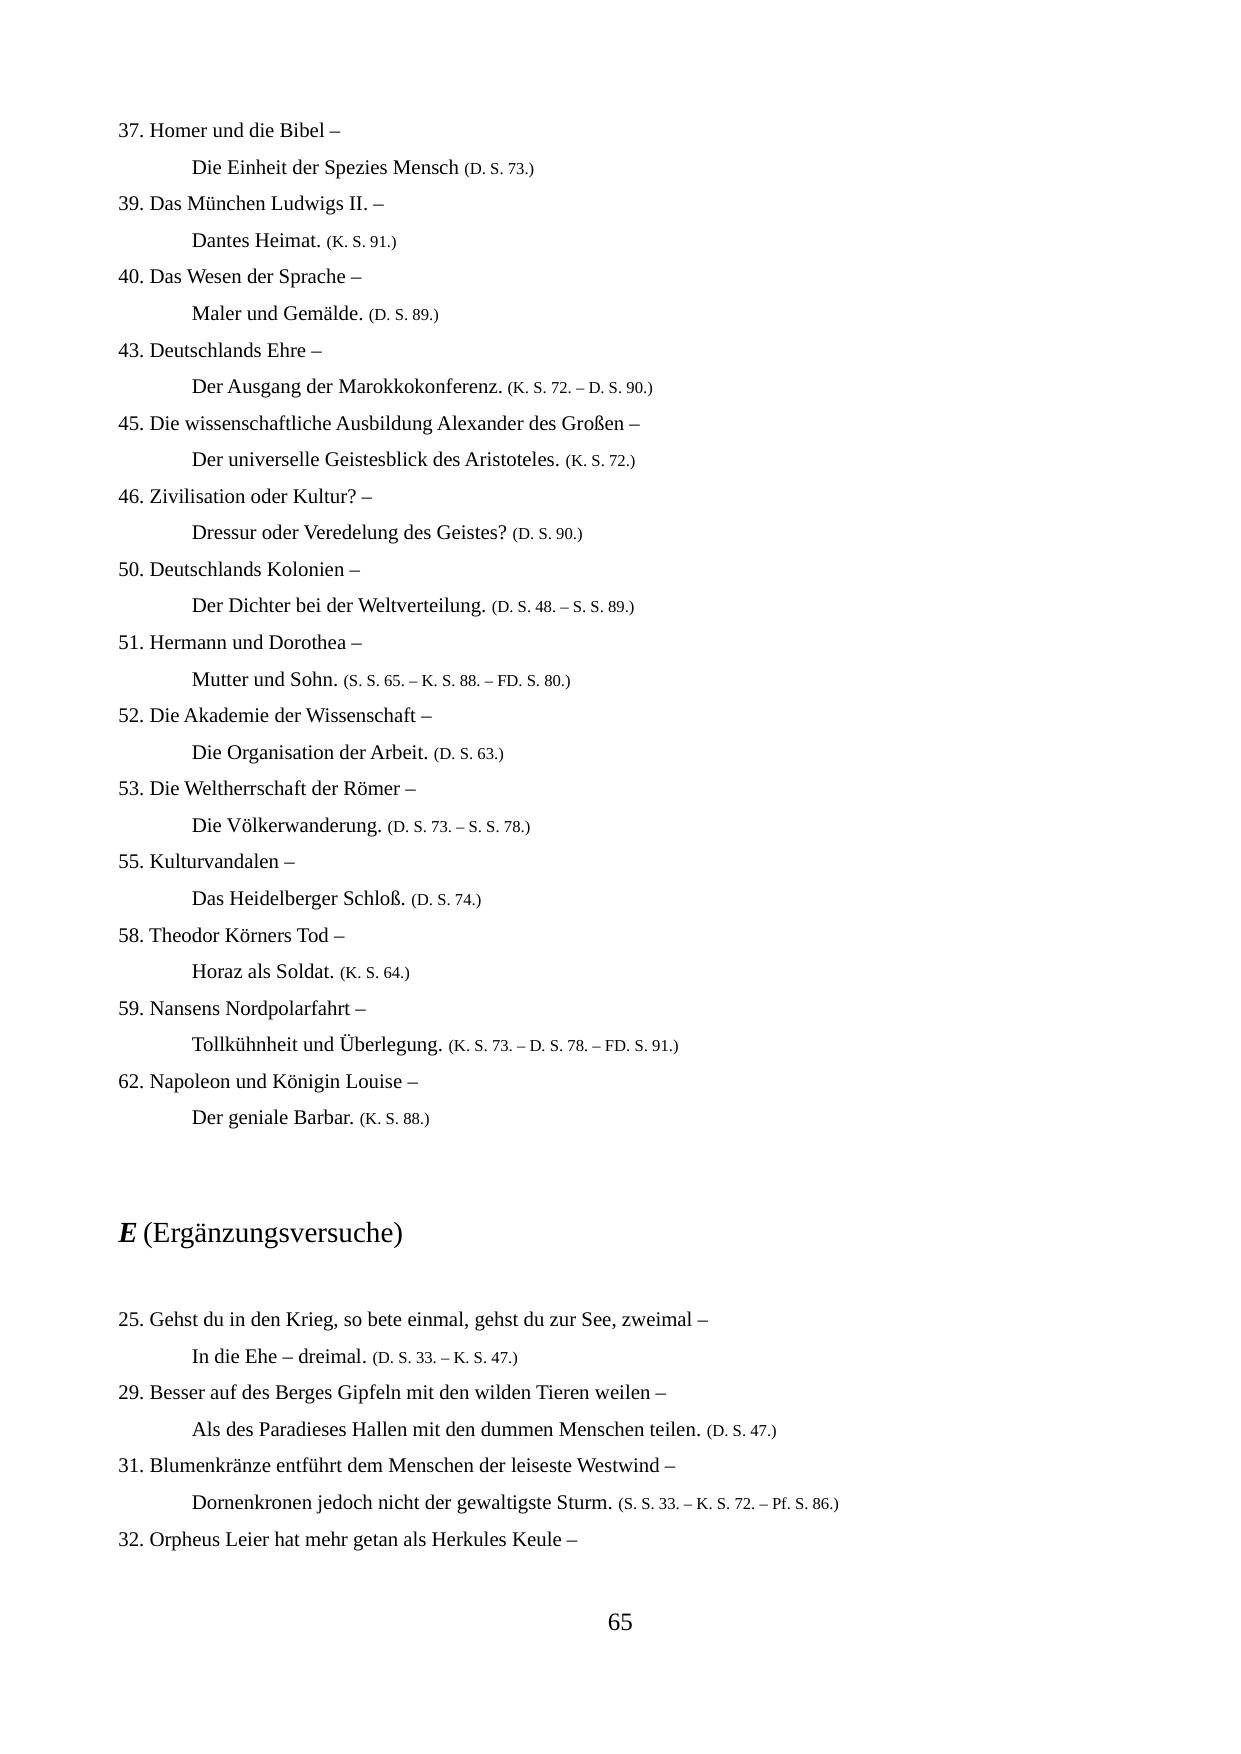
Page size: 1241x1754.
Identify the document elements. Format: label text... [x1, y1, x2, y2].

text Dantes Heimat. (K. S. 91.) [192, 228, 1122, 252]
text 58. Theodor Körners Tod – [118, 922, 1122, 947]
text Horaz als Soldat. (K. S. 64.) [192, 959, 1122, 983]
text 43. Deutschlands Ehre – [118, 337, 1122, 362]
text 51. Hermann und Dorothea – [118, 630, 1122, 654]
text 29. Besser auf des Berges Gipfeln mit den wilden Tieren weilen – [118, 1380, 1122, 1404]
text 55. Kulturvandalen – [118, 849, 1122, 873]
text 62. Napoleon und Königin Louise – [118, 1069, 1122, 1093]
text Mutter und Sohn. (S. S. 65. – K. S. 88. – FD. S. 80.) [192, 667, 1122, 691]
text 52. Die Akademie der Wissenschaft – [118, 703, 1122, 727]
text In die Ehe – dreimal. (D. S. 33. – K. S. 47.) [192, 1344, 1122, 1368]
text 25. Gehst du in den Krieg, so bete einmal, gehst du zur See, zweimal – [118, 1307, 1122, 1331]
text 31. Blumenkränze entführt dem Menschen der leiseste Westwind – [118, 1453, 1122, 1477]
text 39. Das München Ludwigs II. – [118, 191, 1122, 215]
text 59. Nansens Nordpolarfahrt – [118, 996, 1122, 1020]
text Maler und Gemälde. (D. S. 89.) [192, 301, 1122, 325]
text Als des Paradieses Hallen mit den dummen Menschen teilen. (D. S. 47.) [192, 1417, 1122, 1441]
text Dressur oder Veredelung des Geistes? (D. S. 90.) [192, 520, 1122, 544]
text 50. Deutschlands Kolonien – [118, 557, 1122, 581]
text 53. Die Weltherrschaft der Römer – [118, 776, 1122, 800]
text Der Dichter bei der Weltverteilung. (D. S. 48. – S. S. 89.) [192, 593, 1122, 617]
text Die Völkerwanderung. (D. S. 73. – S. S. 78.) [192, 813, 1122, 837]
text Das Heidelberger Schloß. (D. S. 74.) [192, 886, 1122, 910]
text Der geniale Barbar. (K. S. 88.) [192, 1105, 1122, 1129]
text Der Ausgang der Marokkokonferenz. (K. S. 72. – D. S. 90.) [192, 374, 1122, 398]
text 40. Das Wesen der Sprache – [118, 264, 1122, 288]
text Tollkühnheit und Überlegung. (K. S. 73. – D. S. 78. – FD. S. 91.) [192, 1032, 1122, 1056]
text E (Ergänzungsversuche) [118, 1215, 1122, 1248]
text 45. Die wissenschaftliche Ausbildung Alexander des Großen – [118, 411, 1122, 435]
text Der universelle Geistesblick des Aristoteles. (K. S. 72.) [192, 447, 1122, 471]
text 46. Zivilisation oder Kultur? – [118, 484, 1122, 508]
text Dornenkronen jedoch nicht der gewaltigste Sturm. (S. S. 33. – K. S. 72. – Pf. S. 86.) [192, 1490, 1122, 1514]
text Die Einheit der Spezies Mensch (D. S. 73.) [192, 155, 1122, 179]
text Die Organisation der Arbeit. (D. S. 63.) [192, 740, 1122, 764]
text 32. Orpheus Leier hat mehr getan als Herkules Keule – [118, 1526, 1122, 1551]
text 37. Homer und die Bibel – [118, 118, 1122, 142]
